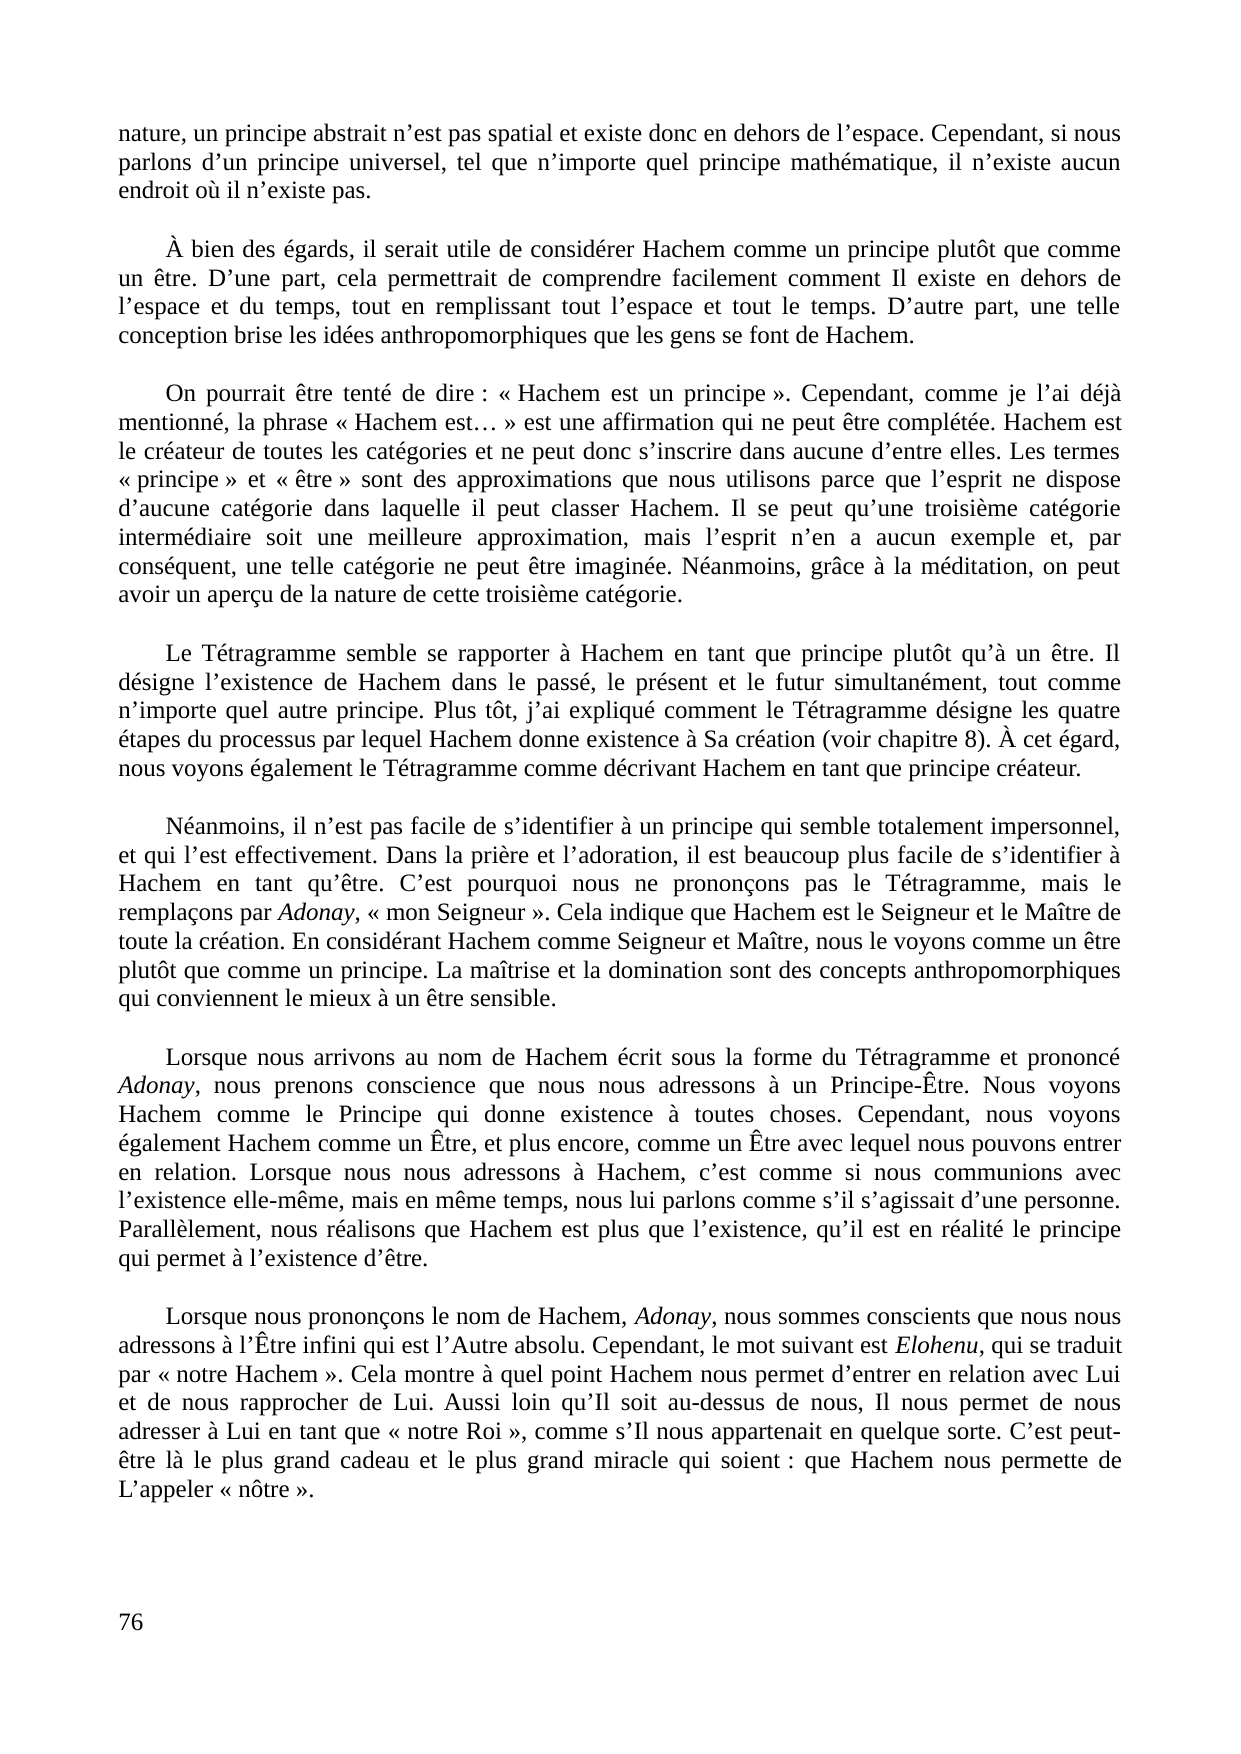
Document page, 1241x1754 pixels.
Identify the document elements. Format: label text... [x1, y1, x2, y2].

text Lorsque nous arrivons au nom de Hachem écrit sous la forme du Tétragramme et prononcé Adonay, nous prenons conscience que nous nous adressons à un Principe-Être. Nous voyons Hachem comme le Principe qui donne existence à toutes choses. Cependant, nous voyons également Hachem comme un Être, et plus encore, comme un Être avec lequel nous pouvons entrer en relation. Lorsque nous nous adressons à Hachem, c’est comme si nous communions avec l’existence elle-même, mais en même temps, nous lui parlons comme s’il s’agissait d’une personne. Parallèlement, nous réalisons que Hachem est plus que l’existence, qu’il est en réalité le principe qui permet à l’existence d’être. [118, 1042, 1122, 1272]
text Le Tétragramme semble se rapporter à Hachem en tant que principe plutôt qu’à un être. Il désigne l’existence de Hachem dans le passé, le présent et le futur simultanément, tout comme n’importe quel autre principe. Plus tôt, j’ai expliqué comment le Tétragramme désigne les quatre étapes du processus par lequel Hachem donne existence à Sa création (voir chapitre 8). À cet égard, nous voyons également le Tétragramme comme décrivant Hachem en tant que principe créateur. [118, 638, 1122, 782]
text À bien des égards, il serait utile de considérer Hachem comme un principe plutôt que comme un être. D’une part, cela permettrait de comprendre facilement comment Il existe en dehors de l’espace et du temps, tout en remplissant tout l’espace et tout le temps. D’autre part, une telle conception brise les idées anthropomorphiques que les gens se font de Hachem. [118, 234, 1122, 349]
text On pourrait être tenté de dire : « Hachem est un principe ». Cependant, comme je l’ai déjà mentionné, la phrase « Hachem est… » est une affirmation qui ne peut être complétée. Hachem est le créateur de toutes les catégories et ne peut donc s’inscrire dans aucune d’entre elles. Les termes « principe » et « être » sont des approximations que nous utilisons parce que l’esprit ne dispose d’aucune catégorie dans laquelle il peut classer Hachem. Il se peut qu’une troisième catégorie intermédiaire soit une meilleure approximation, mais l’esprit n’en a aucun exemple et, par conséquent, une telle catégorie ne peut être imaginée. Néanmoins, grâce à la méditation, on peut avoir un aperçu de la nature de cette troisième catégorie. [118, 378, 1122, 608]
text nature, un principe abstrait n’est pas spatial et existe donc en dehors de l’espace. Cependant, si nous parlons d’un principe universel, tel que n’importe quel principe mathématique, il n’existe aucun endroit où il n’existe pas. [118, 118, 1122, 204]
text Néanmoins, il n’est pas facile de s’identifier à un principe qui semble totalement impersonnel, et qui l’est effectivement. Dans la prière et l’adoration, il est beaucoup plus facile de s’identifier à Hachem en tant qu’être. C’est pourquoi nous ne prononçons pas le Tétragramme, mais le remplaçons par Adonay, « mon Seigneur ». Cela indique que Hachem est le Seigneur et le Maître de toute la création. En considérant Hachem comme Seigneur et Maître, nous le voyons comme un être plutôt que comme un principe. La maîtrise et la domination sont des concepts anthropomorphiques qui conviennent le mieux à un être sensible. [118, 811, 1122, 1012]
text Lorsque nous prononçons le nom de Hachem, Adonay, nous sommes conscients que nous nous adressons à l’Être infini qui est l’Autre absolu. Cependant, le mot suivant est Elohenu, qui se traduit par « notre Hachem ». Cela montre à quel point Hachem nous permet d’entrer en relation avec Lui et de nous rapprocher de Lui. Aussi loin qu’Il soit au-dessus de nous, Il nous permet de nous adresser à Lui en tant que « notre Roi », comme s’Il nous appartenait en quelque sorte. C’est peut-être là le plus grand cadeau et le plus grand miracle qui soient : que Hachem nous permette de L’appeler « nôtre ». [118, 1301, 1122, 1502]
